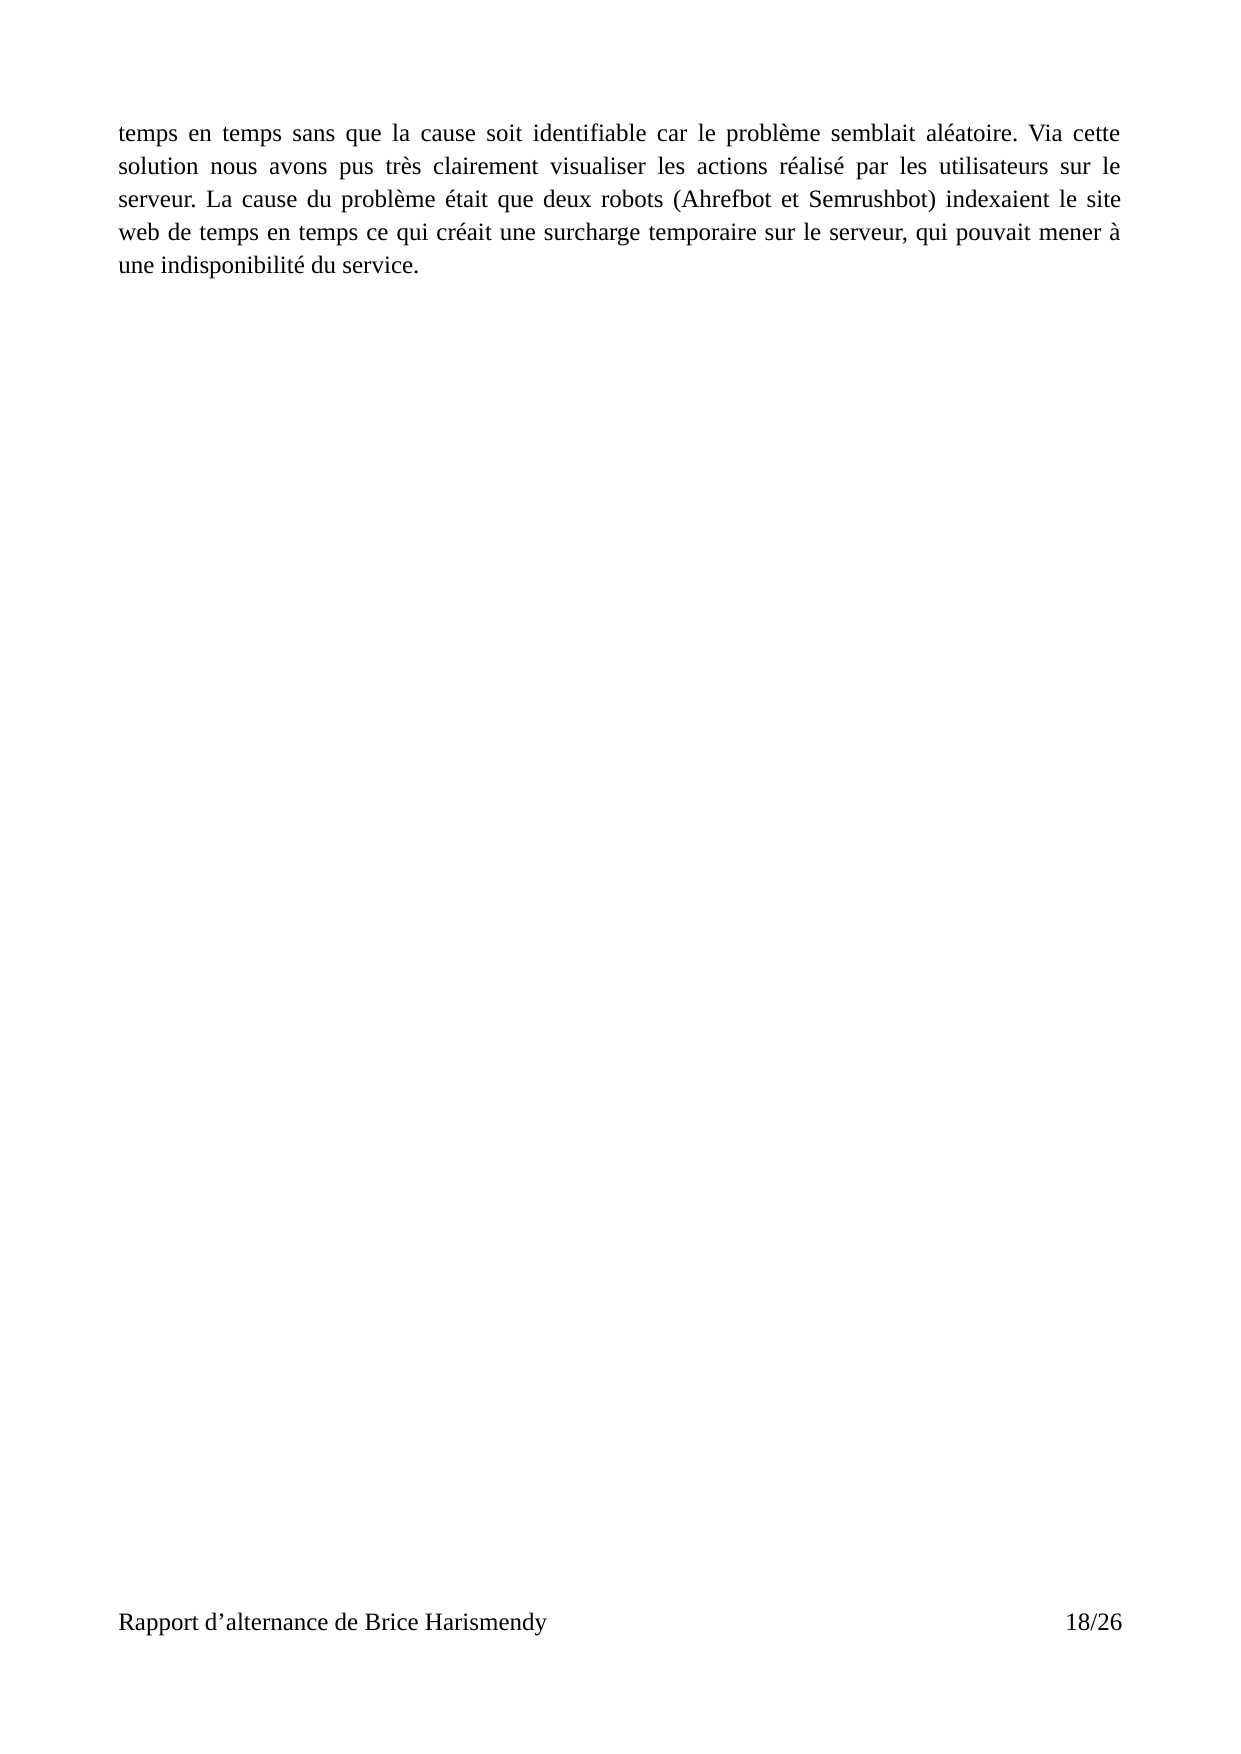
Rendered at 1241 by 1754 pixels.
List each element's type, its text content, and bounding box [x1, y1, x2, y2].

text temps en temps sans que la cause soit identifiable car le problème semblait aléatoire. Via cette solution nous avons pus très clairement visualiser les actions réalisé par les utilisateurs sur le serveur. La cause du problème était que deux robots (Ahrefbot et Semrushbot) indexaient le site web de temps en temps ce qui créait une surcharge temporaire sur le serveur, qui pouvait mener à une indisponibilité du service. [118, 118, 1122, 279]
